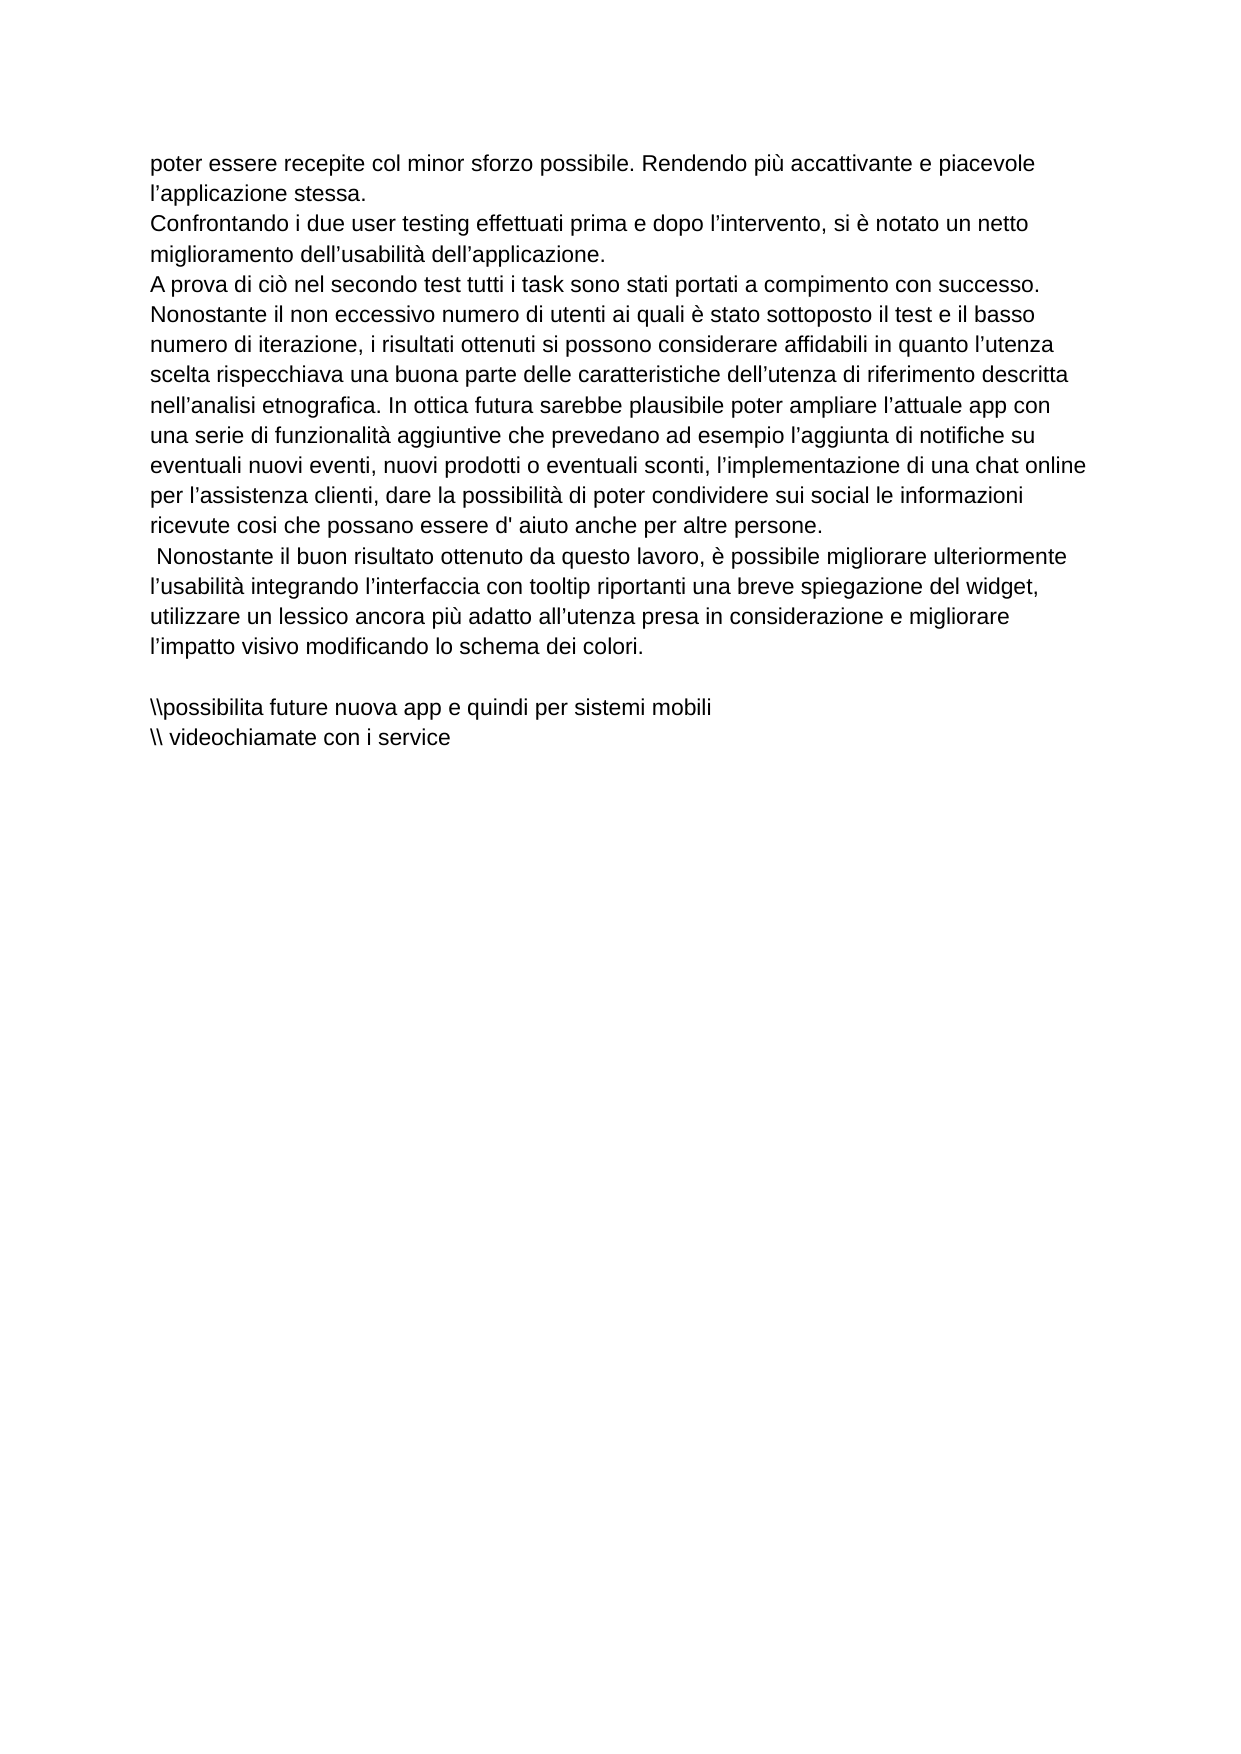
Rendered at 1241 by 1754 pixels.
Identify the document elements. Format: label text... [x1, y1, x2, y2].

text \\ videochiamate con i service [150, 724, 1090, 750]
text Nonostante il buon risultato ottenuto da questo lavoro, è possibile migliorare ulteriormente l’usabilità integrando l’interfaccia con tooltip riportanti una breve spiegazione del widget, utilizzare un lessico ancora più adatto all’utenza presa in considerazione e migliorare l’impatto visivo modificando lo schema dei colori. [150, 543, 1090, 660]
text A prova di ciò nel secondo test tutti i task sono stati portati a compimento con successo. Nonostante il non eccessivo numero di utenti ai quali è stato sottoposto il test e il basso numero di iterazione, i risultati ottenuti si possono considerare affidabili in quanto l’utenza scelta rispecchiava una buona parte delle caratteristiche dell’utenza di riferimento descritta nell’analisi etnografica. In ottica futura sarebbe plausibile poter ampliare l’attuale app con una serie di funzionalità aggiuntive che prevedano ad esempio l’aggiunta di notifiche su eventuali nuovi eventi, nuovi prodotti o eventuali sconti, l’implementazione di una chat online per l’assistenza clienti, dare la possibilità di poter condividere sui social le informazioni ricevute cosi che possano essere d' aiuto anche per altre persone. [150, 271, 1090, 539]
text \\possibilita future nuova app e quindi per sistemi mobili [150, 694, 1090, 720]
text Confrontando i due user testing effettuati prima e dopo l’intervento, si è notato un netto miglioramento dell’usabilità dell’applicazione. [150, 210, 1090, 267]
text poter essere recepite col minor sforzo possibile. Rendendo più accattivante e piacevole l’applicazione stessa. [150, 150, 1090, 207]
